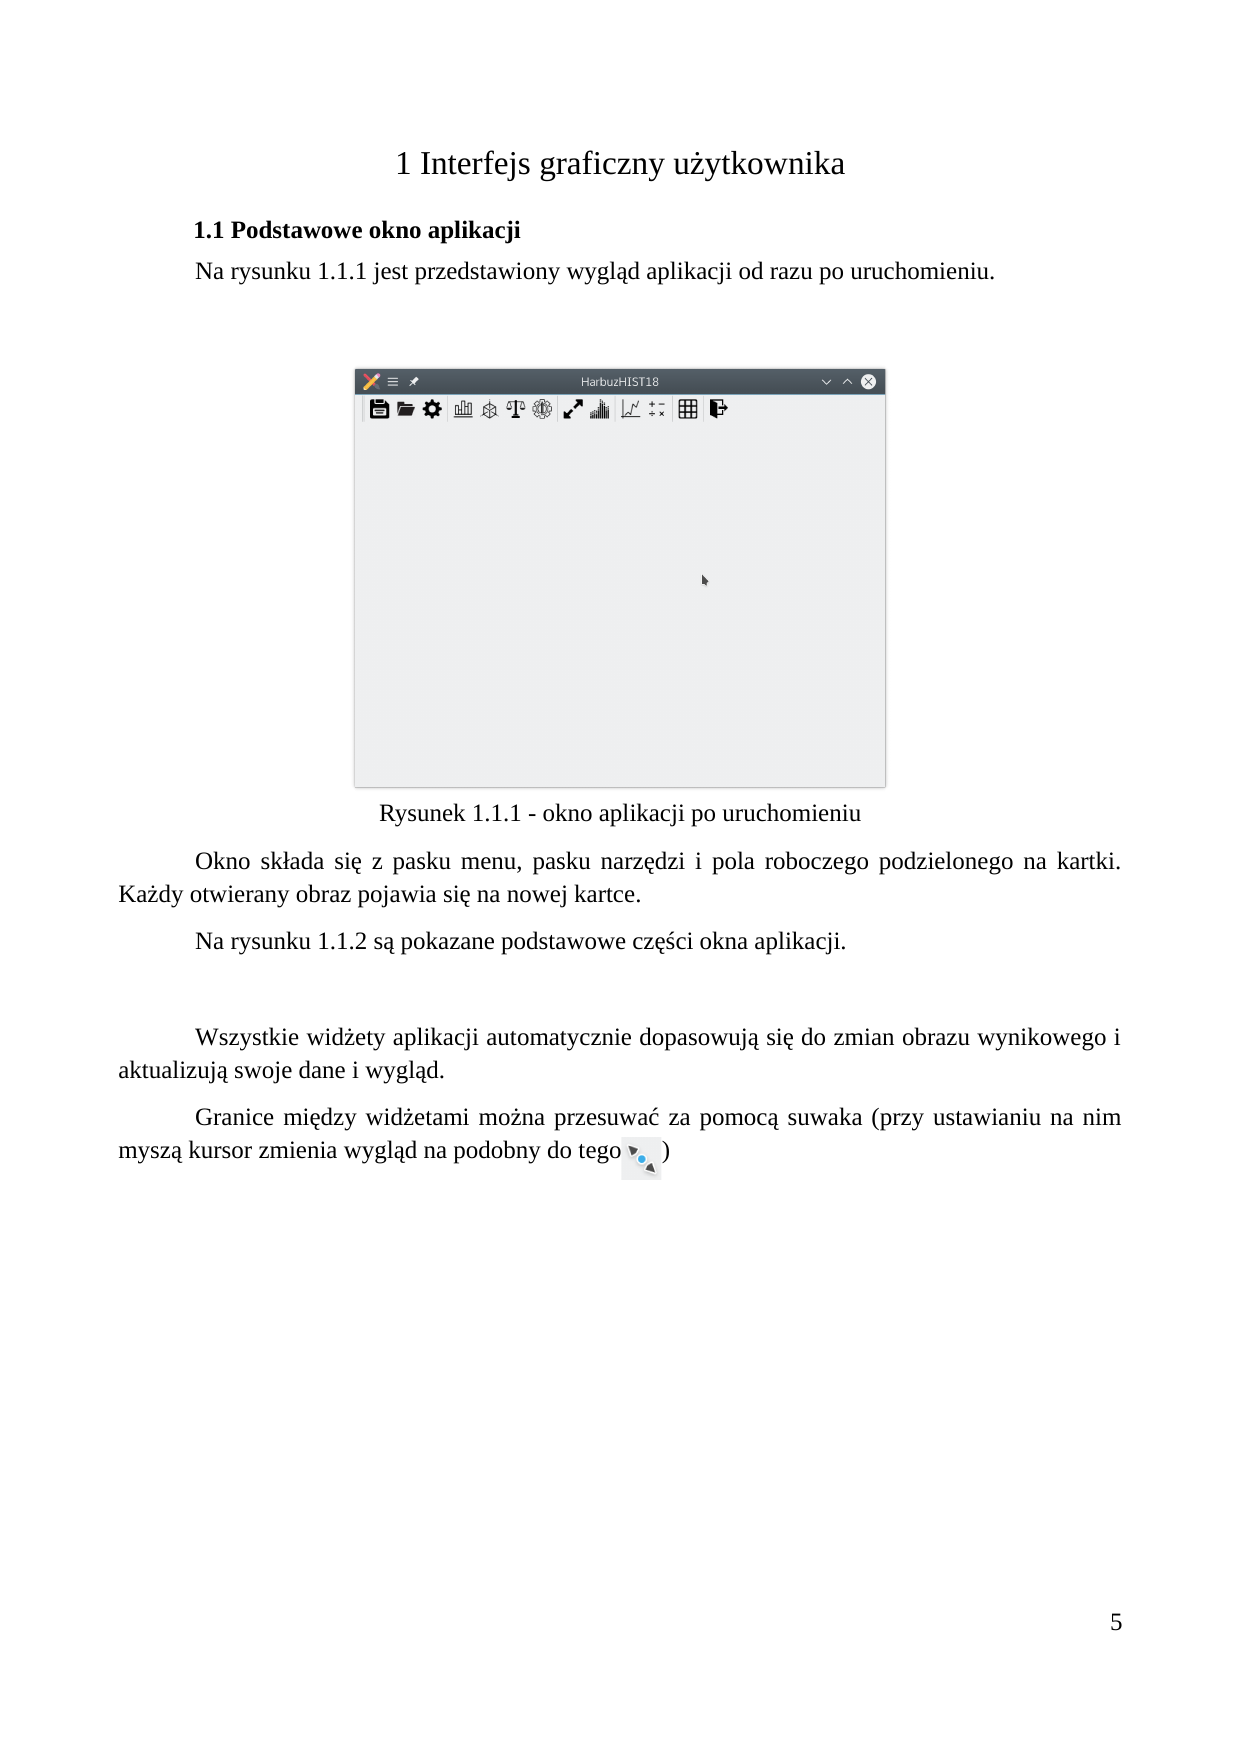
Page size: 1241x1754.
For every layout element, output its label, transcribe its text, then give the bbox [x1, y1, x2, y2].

subtitle 1.1 Podstawowe okno aplikacji [118, 215, 1122, 243]
picture [349, 363, 891, 793]
text Granice między widżetami można przesuwać za pomocą suwaka (przy ustawianiu na nim myszą kursor zmienia wygląd na podobny do tego) [118, 1102, 1122, 1179]
text Rysunek 1.1.1 - okno aplikacji po uruchomieniu [349, 793, 891, 827]
text Na rysunku 1.1.1 jest przedstawiony wygląd aplikacji od razu po uruchomieniu. [118, 256, 1122, 285]
text Na rysunku 1.1.2 są pokazane podstawowe części okna aplikacji. [118, 926, 1122, 955]
text Wszystkie widżety aplikacji automatycznie dopasowują się do zmian obrazu wynikowego i aktualizują swoje dane i wygląd. [118, 1022, 1122, 1083]
subtitle 1 Interfejs graficzny użytkownika [118, 143, 1122, 181]
picture [621, 1137, 662, 1180]
text Okno składa się z pasku menu, pasku narzędzi i pola roboczego podzielonego na kartki. Każdy otwierany obraz pojawia się na nowej kartce. [118, 846, 1122, 908]
